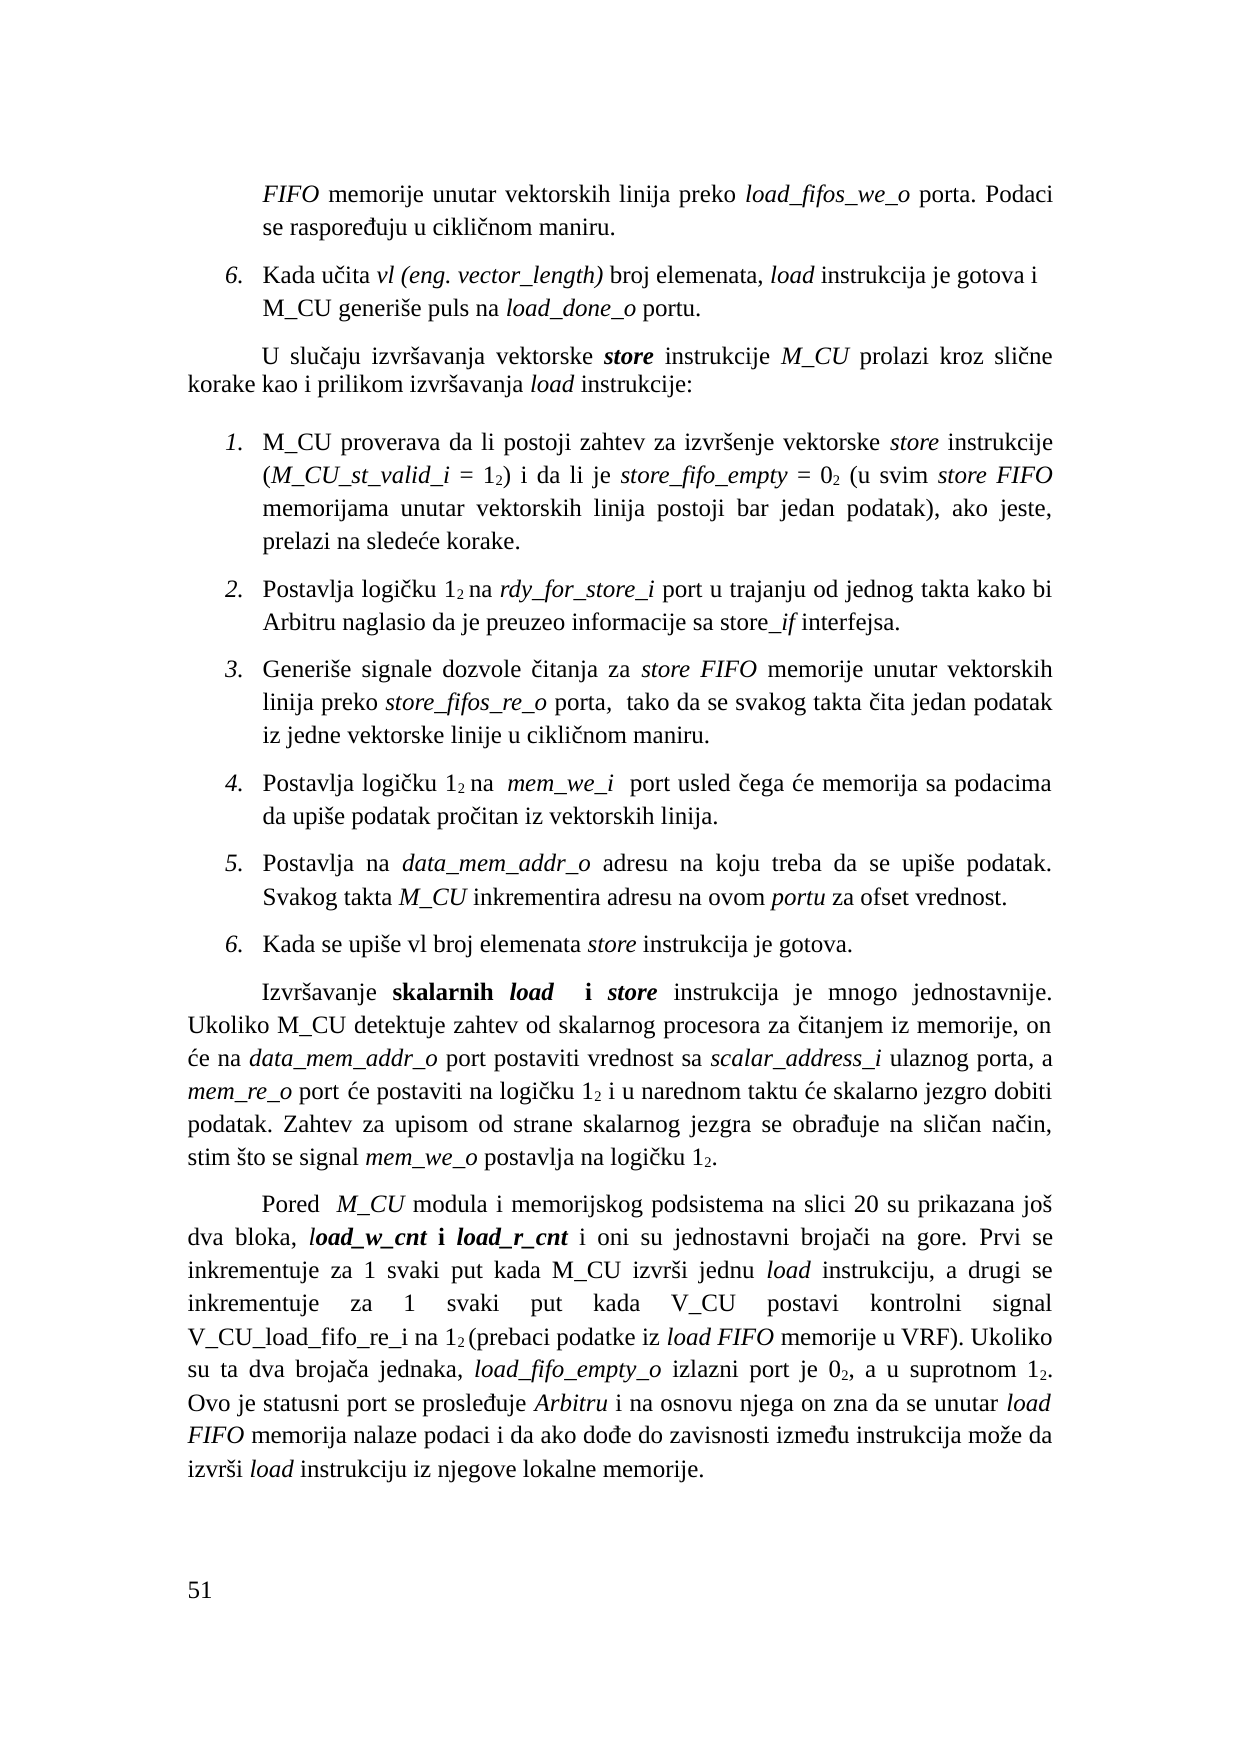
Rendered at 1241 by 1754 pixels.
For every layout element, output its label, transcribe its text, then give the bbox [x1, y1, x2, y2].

text U slučaju izvršavanja vektorske store instrukcije M_CU prolazi kroz slične korake kao i prilikom izvršavanja load instrukcije: [187, 341, 1053, 398]
list M_CU proverava da li postoji zahtev za izvršenje vektorske store instrukcije (M_CU_st_valid_i = 12) i da li je store_fifo_empty = 02 (u svim store FIFO memorijama unutar vektorskih linija postoji bar jedan podatak), ako jeste, prelazi na sledeće korake. [225, 427, 1053, 555]
list FIFO memorije unutar vektorskih linija preko load_fifos_we_o porta. Podaci se raspoređuju u cikličnom maniru. [225, 179, 1053, 241]
text Izvršavanje skalarnih load i store instrukcija je mnogo jednostavnije. Ukoliko M_CU detektuje zahtev od skalarnog procesora za čitanjem iz memorije, on će na data_mem_addr_o port postaviti vrednost sa scalar_address_i ulaznog porta, a mem_re_o port će postaviti na logičku 12 i u narednom taktu će skalarno jezgro dobiti podatak. Zahtev za upisom od strane skalarnog jezgra se obrađuje na sličan način, stim što se signal mem_we_o postavlja na logičku 12. [187, 977, 1053, 1171]
list Kada se upiše vl broj elemenata store instrukcija je gotova. [225, 929, 1053, 958]
text Pored M_CU modula i memorijskog podsistema na slici 20 su prikazana još dva bloka, load_w_cnt i load_r_cnt i oni su jednostavni brojači na gore. Prvi se inkrementuje za 1 svaki put kada M_CU izvrši jednu load instrukciju, a drugi se inkrementuje za 1 svaki put kada V_CU postavi kontrolni signal V_CU_load_fifo_re_i na 12 (prebaci podatke iz load FIFO memorije u VRF). Ukoliko su ta dva brojača jednaka, load_fifo_empty_o izlazni port je 02, a u suprotnom 12. Ovo je statusni port se prosleđuje Arbitru i na osnovu njega on zna da se unutar load FIFO memorija nalaze podaci i da ako dođe do zavisnosti između instrukcija može da izvrši load instrukciju iz njegove lokalne memorije. [187, 1189, 1053, 1482]
list Kada učita vl (eng. vector_length) broj elemenata, load instrukcija je gotova i M_CU generiše puls na load_done_o portu. [225, 260, 1053, 322]
list Postavlja logičku 12 na rdy_for_store_i port u trajanju od jednog takta kako bi Arbitru naglasio da je preuzeo informacije sa store_if interfejsa. [225, 574, 1053, 635]
list Postavlja na data_mem_addr_o adresu na koju treba da se upiše podatak. Svakog takta M_CU inkrementira adresu na ovom portu za ofset vrednost. [225, 848, 1053, 910]
list Postavlja logičku 12 na mem_we_i port usled čega će memorija sa podacima da upiše podatak pročitan iz vektorskih linija. [225, 768, 1053, 830]
list Generiše signale dozvole čitanja za store FIFO memorije unutar vektorskih linija preko store_fifos_re_o porta, tako da se svakog takta čita jedan podatak iz jedne vektorske linije u cikličnom maniru. [225, 654, 1053, 749]
